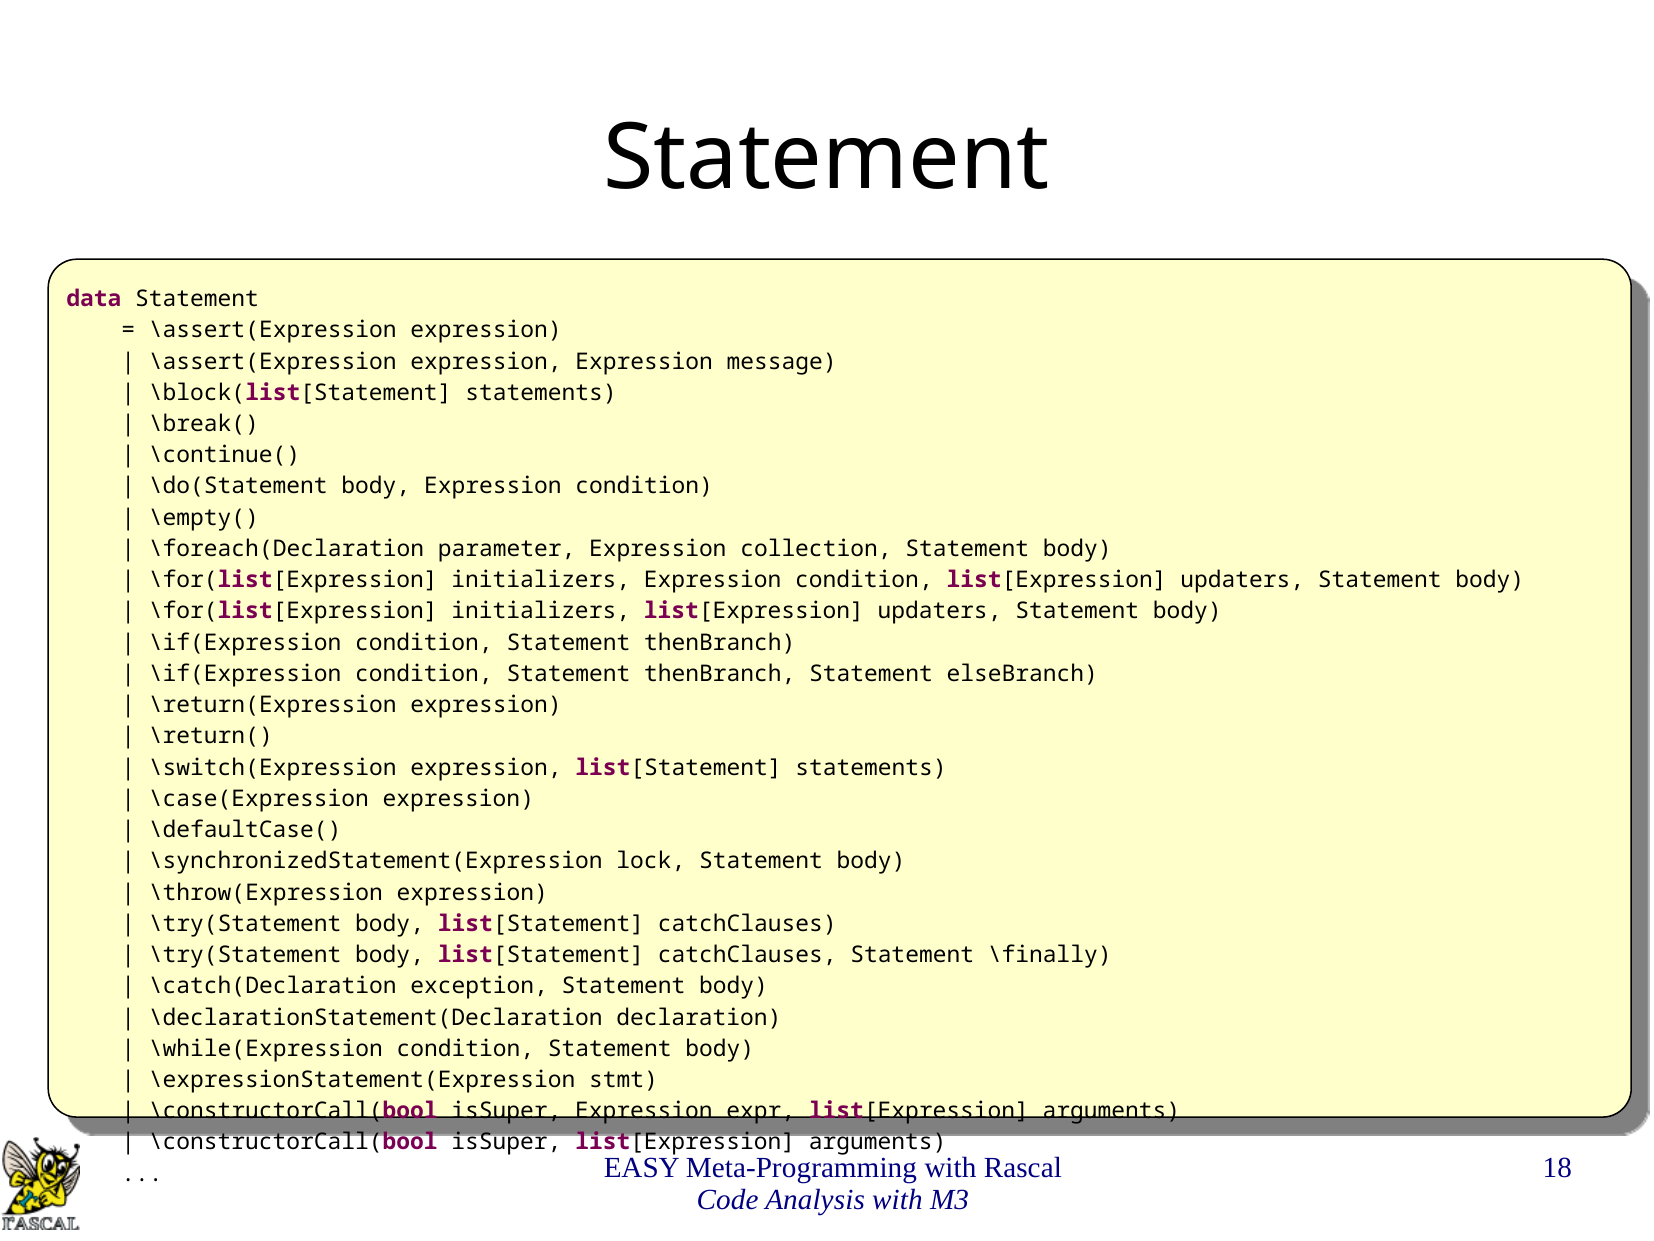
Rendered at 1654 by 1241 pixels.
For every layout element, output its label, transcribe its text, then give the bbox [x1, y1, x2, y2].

text_box data Statement = \assert(Expression expression) | \assert(Expression expression, Expression message) | \block(list[Statement] statements) | \break() | \continue() | \do(Statement body, Expression condition) | \empty() | \foreach(Declaration parameter, Expression collection, Statement body) | \for(list[Expression] initializers, Expression condition, list[Expression] updaters, Statement body) | \for(list[Expression] initializers, list[Expression] updaters, Statement body) | \if(Expression condition, Statement thenBranch) | \if(Expression condition, Statement thenBranch, Statement elseBranch) | \return(Expression expression) | \return() | \switch(Expression expression, list[Statement] statements) | \case(Expression expression) | \defaultCase() | \synchronizedStatement(Expression lock, Statement body) | \throw(Expression expression) | \try(Statement body, list[Statement] catchClauses) | \try(Statement body, list[Statement] catchClauses, Statement \finally) | \catch(Declaration exception, Statement body) | \declarationStatement(Declaration declaration) | \while(Expression condition, Statement body) | \expressionStatement(Expression stmt) | \constructorCall(bool isSuper, Expression expr, list[Expression] arguments) | \constructorCall(bool isSuper, list[Expression] arguments) ... [51, 274, 1622, 1124]
text_box [51, 259, 1632, 1110]
title Statement [82, 49, 1571, 257]
picture [1, 1137, 80, 1230]
